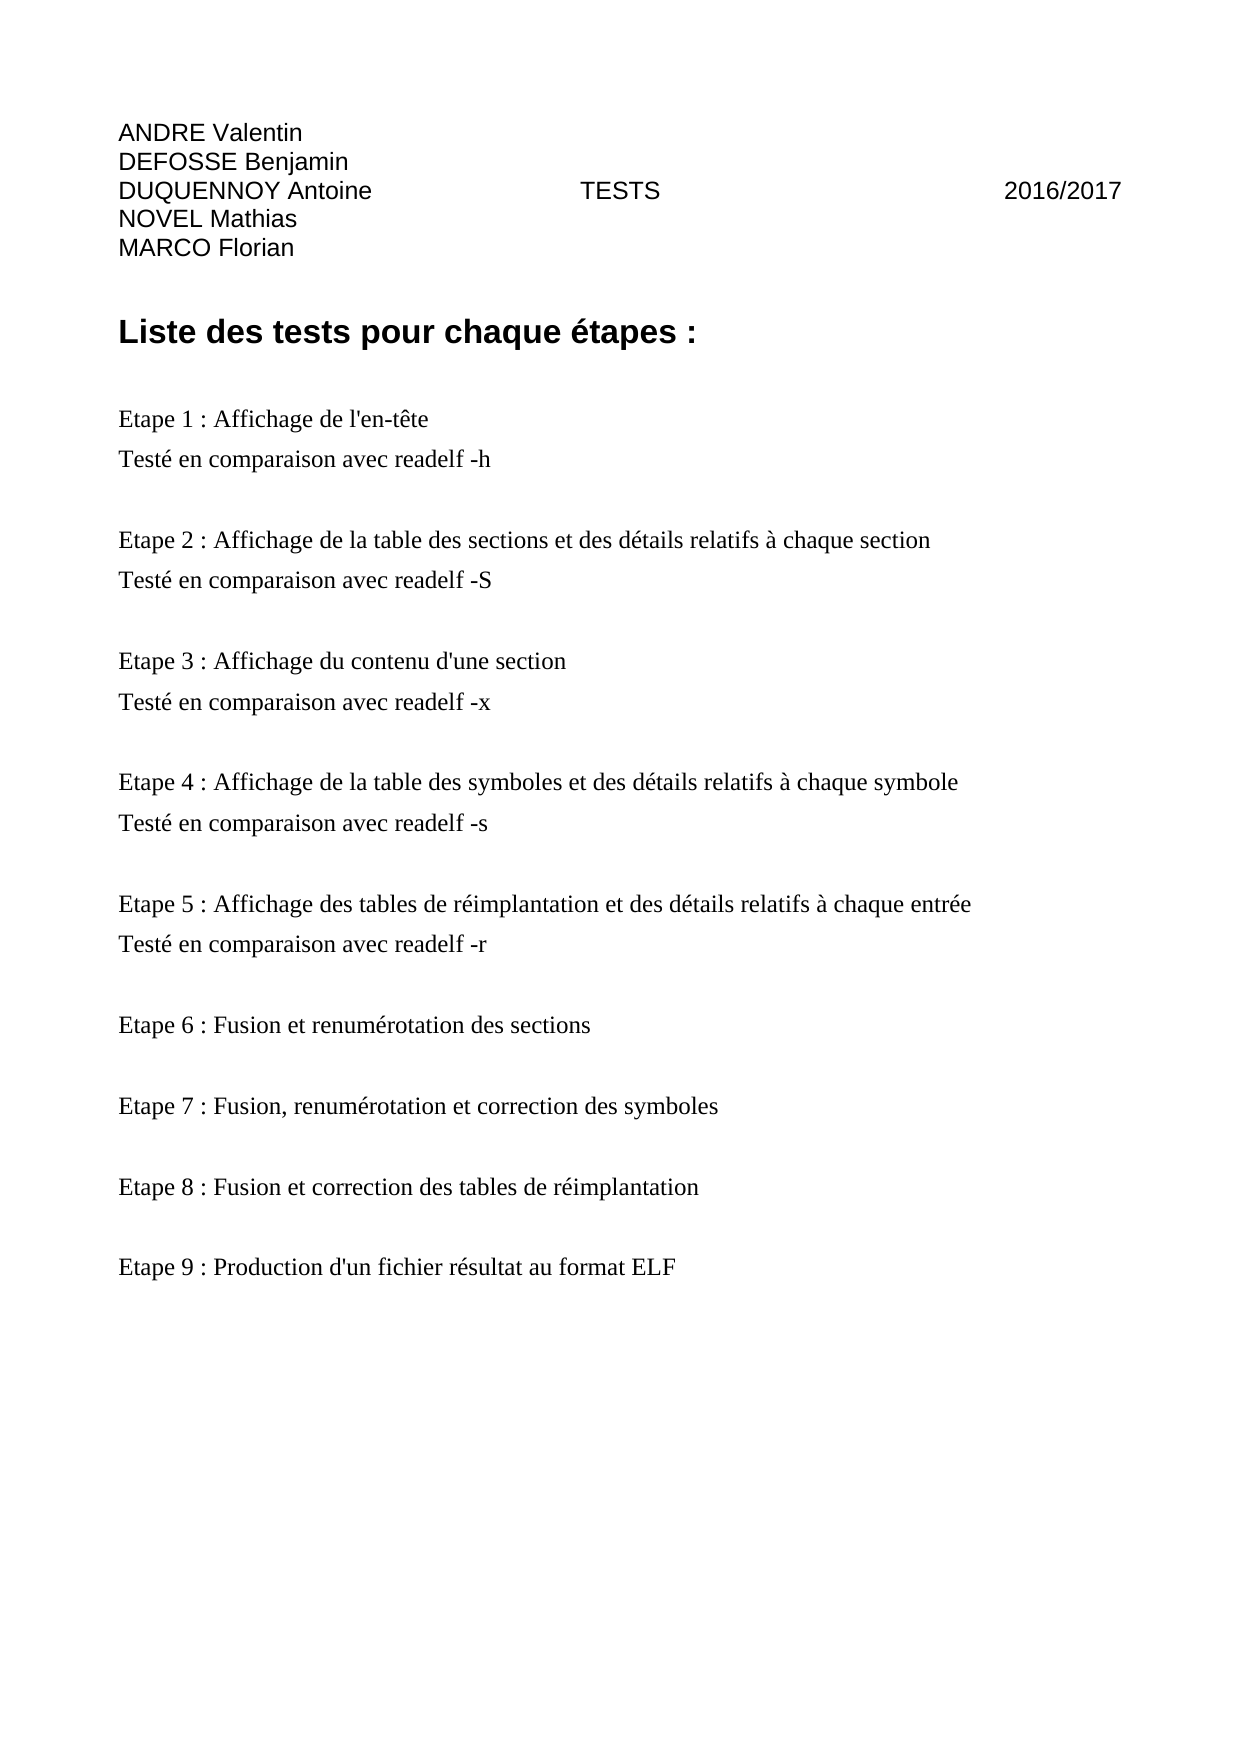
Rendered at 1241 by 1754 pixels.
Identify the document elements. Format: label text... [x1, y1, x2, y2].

text Testé en comparaison avec readelf -r [118, 929, 1122, 958]
text Testé en comparaison avec readelf -x [118, 687, 1122, 715]
text Etape 8 : Fusion et correction des tables de réimplantation [118, 1172, 1122, 1200]
text Etape 5 : Affichage des tables de réimplantation et des détails relatifs à chaque entrée [118, 889, 1122, 917]
subtitle Liste des tests pour chaque étapes : [118, 312, 1122, 351]
text Etape 2 : Affichage de la table des sections et des détails relatifs à chaque section [118, 525, 1122, 554]
text Testé en comparaison avec readelf -h [118, 444, 1122, 473]
text Etape 9 : Production d'un fichier résultat au format ELF [118, 1252, 1122, 1281]
text Testé en comparaison avec readelf -s [118, 808, 1122, 837]
text Etape 6 : Fusion et renumérotation des sections [118, 1010, 1122, 1039]
text Etape 1 : Affichage de l'en-tête [118, 404, 1122, 432]
text Etape 7 : Fusion, renumérotation et correction des symboles [118, 1091, 1122, 1119]
text Etape 3 : Affichage du contenu d'une section [118, 646, 1122, 675]
text Etape 4 : Affichage de la table des symboles et des détails relatifs à chaque symbole [118, 767, 1122, 796]
text Testé en comparaison avec readelf -S [118, 565, 1122, 594]
